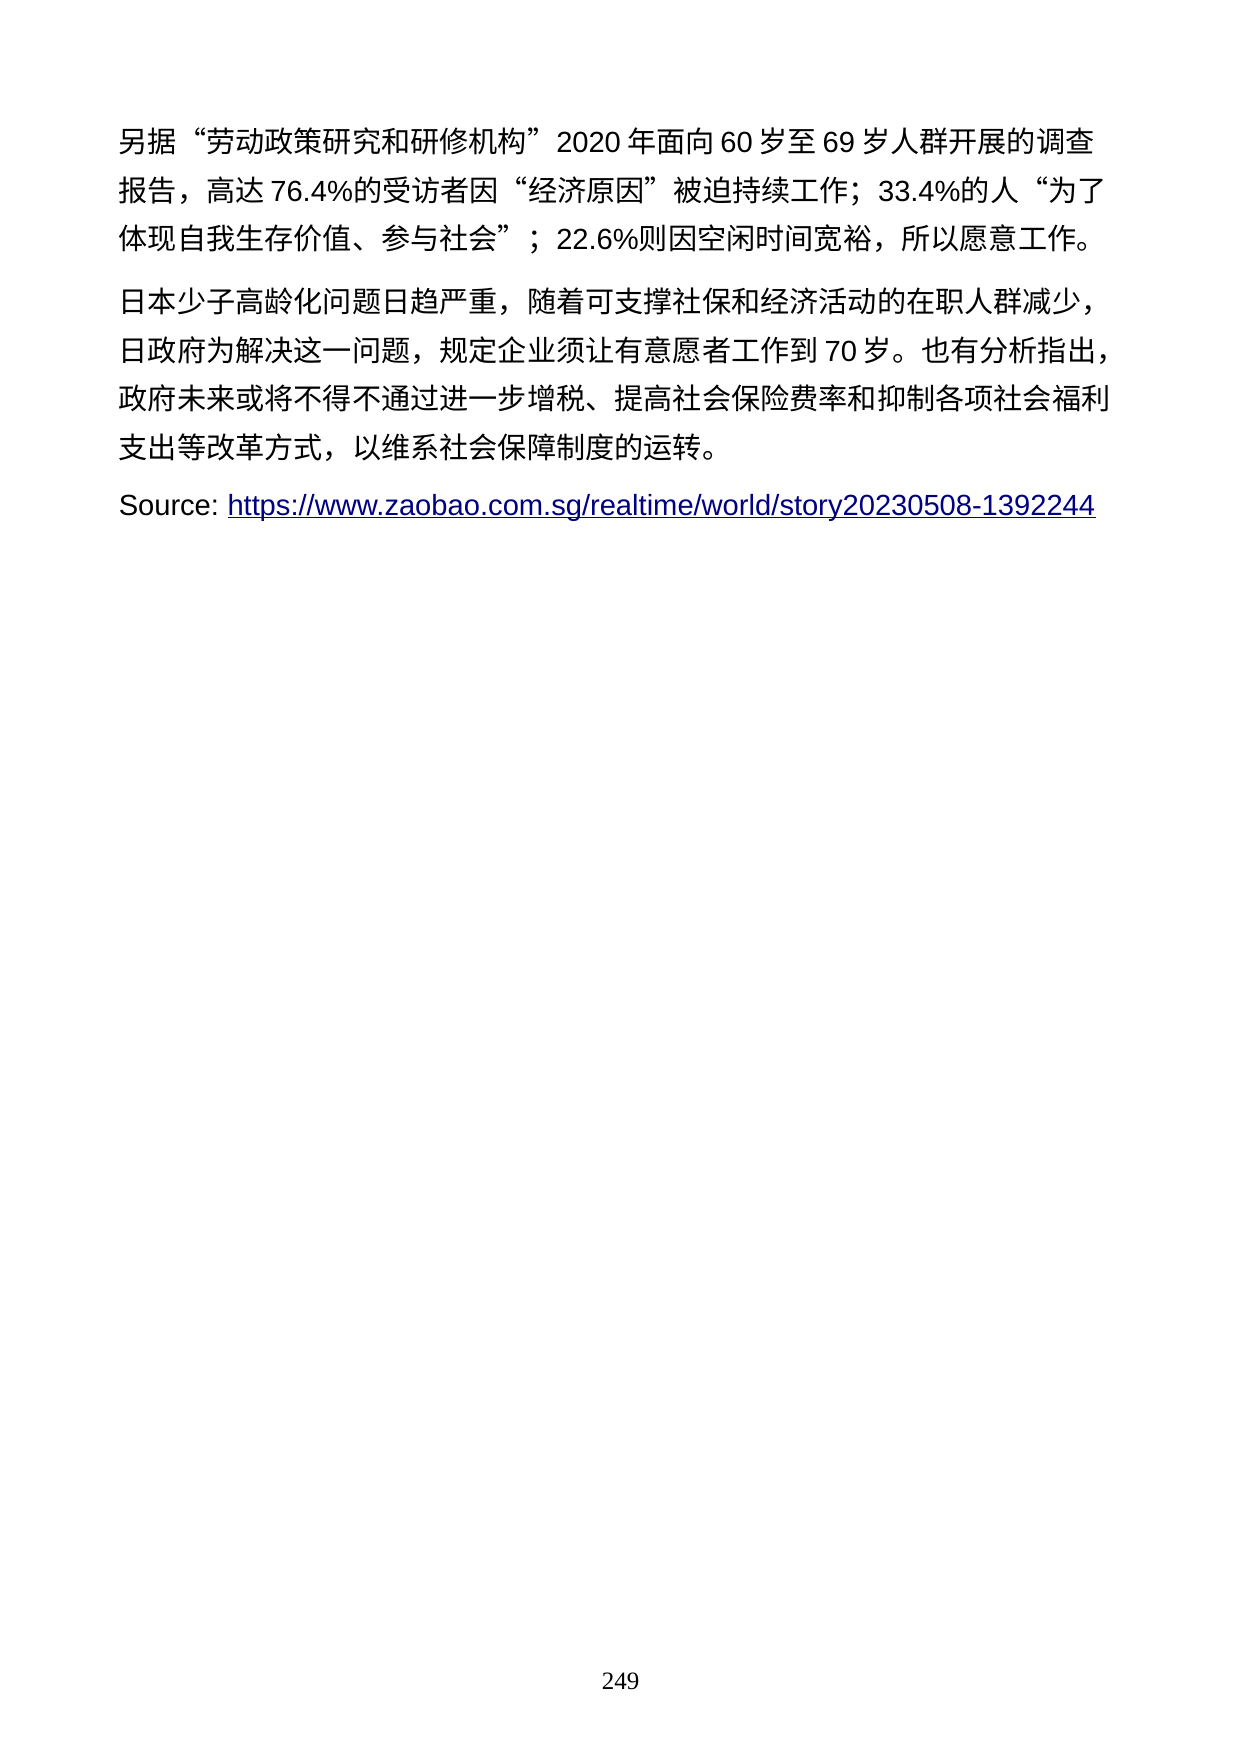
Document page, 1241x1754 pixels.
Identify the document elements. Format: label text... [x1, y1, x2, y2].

text 日本少子高龄化问题日趋严重，随着可支撑社保和经济活动的在职人群减少，日政府为解决这一问题，规定企业须让有意愿者工作到70岁。也有分析指出，政府未来或将不得不通过进一步增税、提高社会保险费率和抑制各项社会福利支出等改革方式，以维系社会保障制度的运转。 [118, 279, 1122, 467]
text 另据“劳动政策研究和研修机构”2020年面向60岁至69岁人群开展的调查报告，高达76.4%的受访者因“经济原因”被迫持续工作；33.4%的人“为了体现自我生存价值、参与社会”；22.6%则因空闲时间宽裕，所以愿意工作。 [118, 118, 1122, 258]
text Source: https://www.zaobao.com.sg/realtime/world/story20230508-1392244 [118, 487, 1122, 521]
